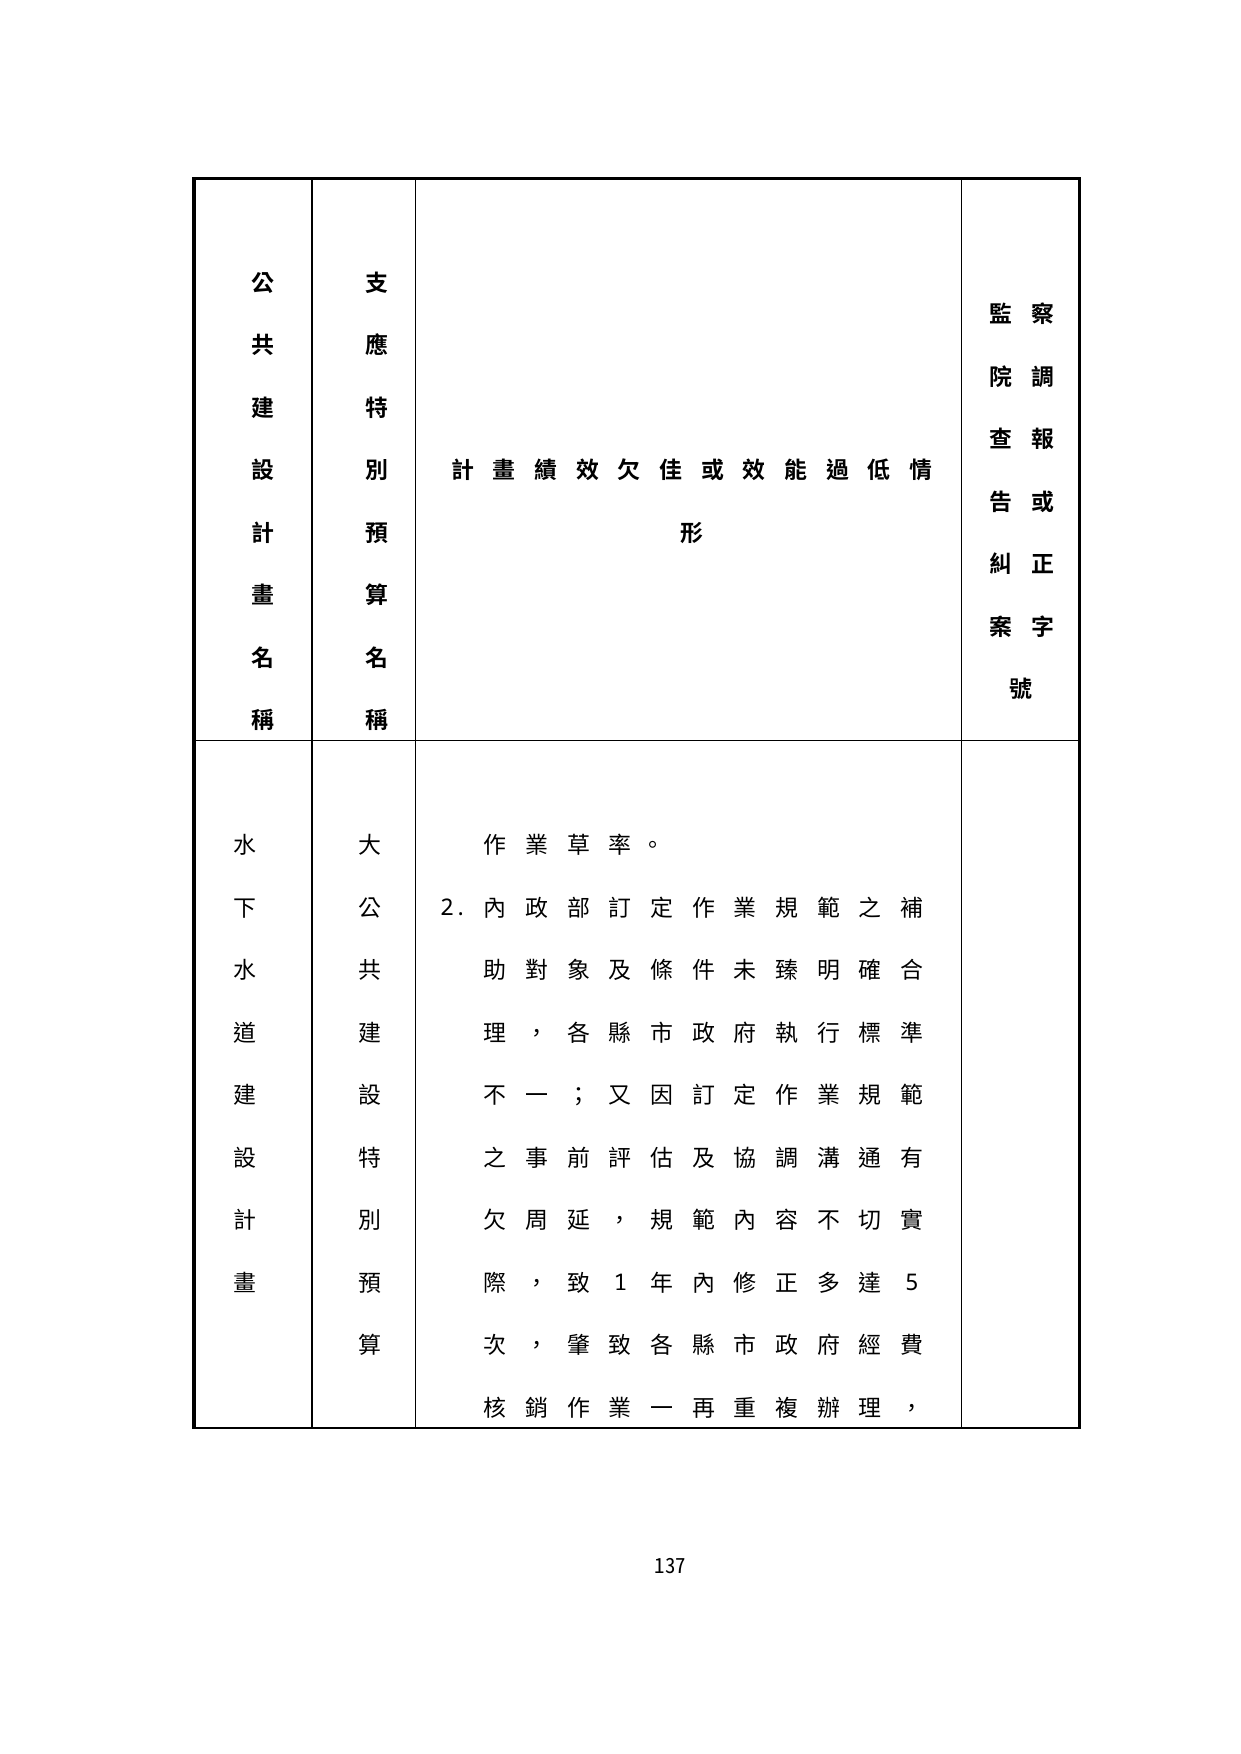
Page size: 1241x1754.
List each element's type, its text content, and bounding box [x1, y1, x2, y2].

table_cell 水下水道建設計畫 [196, 741, 311, 1427]
table_cell [962, 741, 1078, 1427]
table_header 支應特別預算名稱 [313, 180, 415, 740]
table_header 監察院調查報告或糾正案字號 [962, 180, 1078, 740]
table_cell 作業草率。 2.內政部訂定作業規範之補助對象及條件未臻明確合理，各縣市政府執行標準不一；又因訂定作業規範之事前評估及協調溝通有欠周延，規範內容不切實際，致1年內修正多達5次，肇致各縣市政府經費核銷作業一再重複辦理， [416, 741, 961, 1427]
table_header 公共建設計畫名稱 [196, 180, 311, 740]
table_header 計畫績效欠佳或效能過低情形 [416, 180, 961, 740]
table_cell 大公共建設特別預算 [313, 741, 415, 1427]
